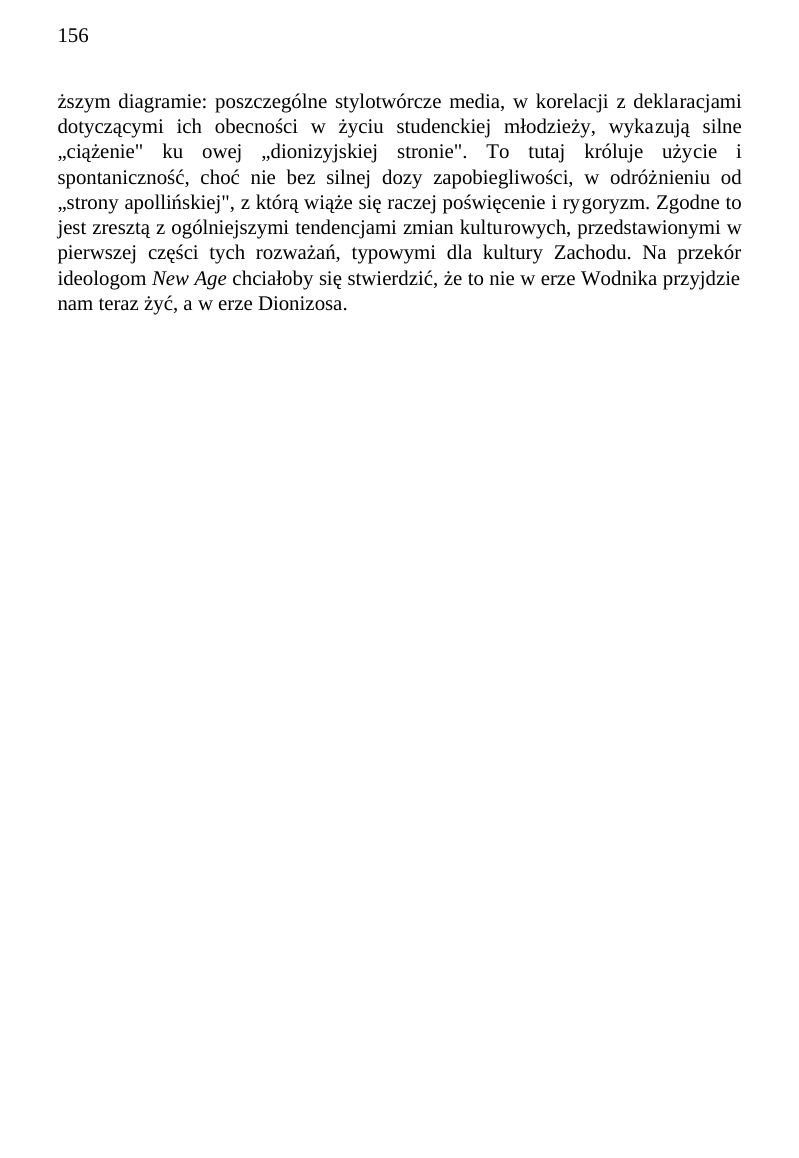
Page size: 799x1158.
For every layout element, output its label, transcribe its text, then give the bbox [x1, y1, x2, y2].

text 156 [57, 22, 742, 44]
text ższym diagramie: poszczególne stylotwórcze media, w korelacji z dekla­racjami dotyczącymi ich obecności w życiu studenckiej młodzieży, wyka­zują silne „ciążenie" ku owej „dionizyjskiej stronie". To tutaj króluje uży­cie i spontaniczność, choć nie bez silnej dozy zapobiegliwości, w odróż­nieniu od „strony apollińskiej", z którą wiąże się raczej poświęcenie i ry­goryzm. Zgodne to jest zresztą z ogólniejszymi tendencjami zmian kultu­rowych, przedstawionymi w pierwszej części tych rozważań, typowymi dla kultury Zachodu. Na przekór ideologom New Age chciałoby się stwierdzić, że to nie w erze Wodnika przyjdzie nam teraz żyć, a w erze Dionizosa. [57, 89, 742, 315]
